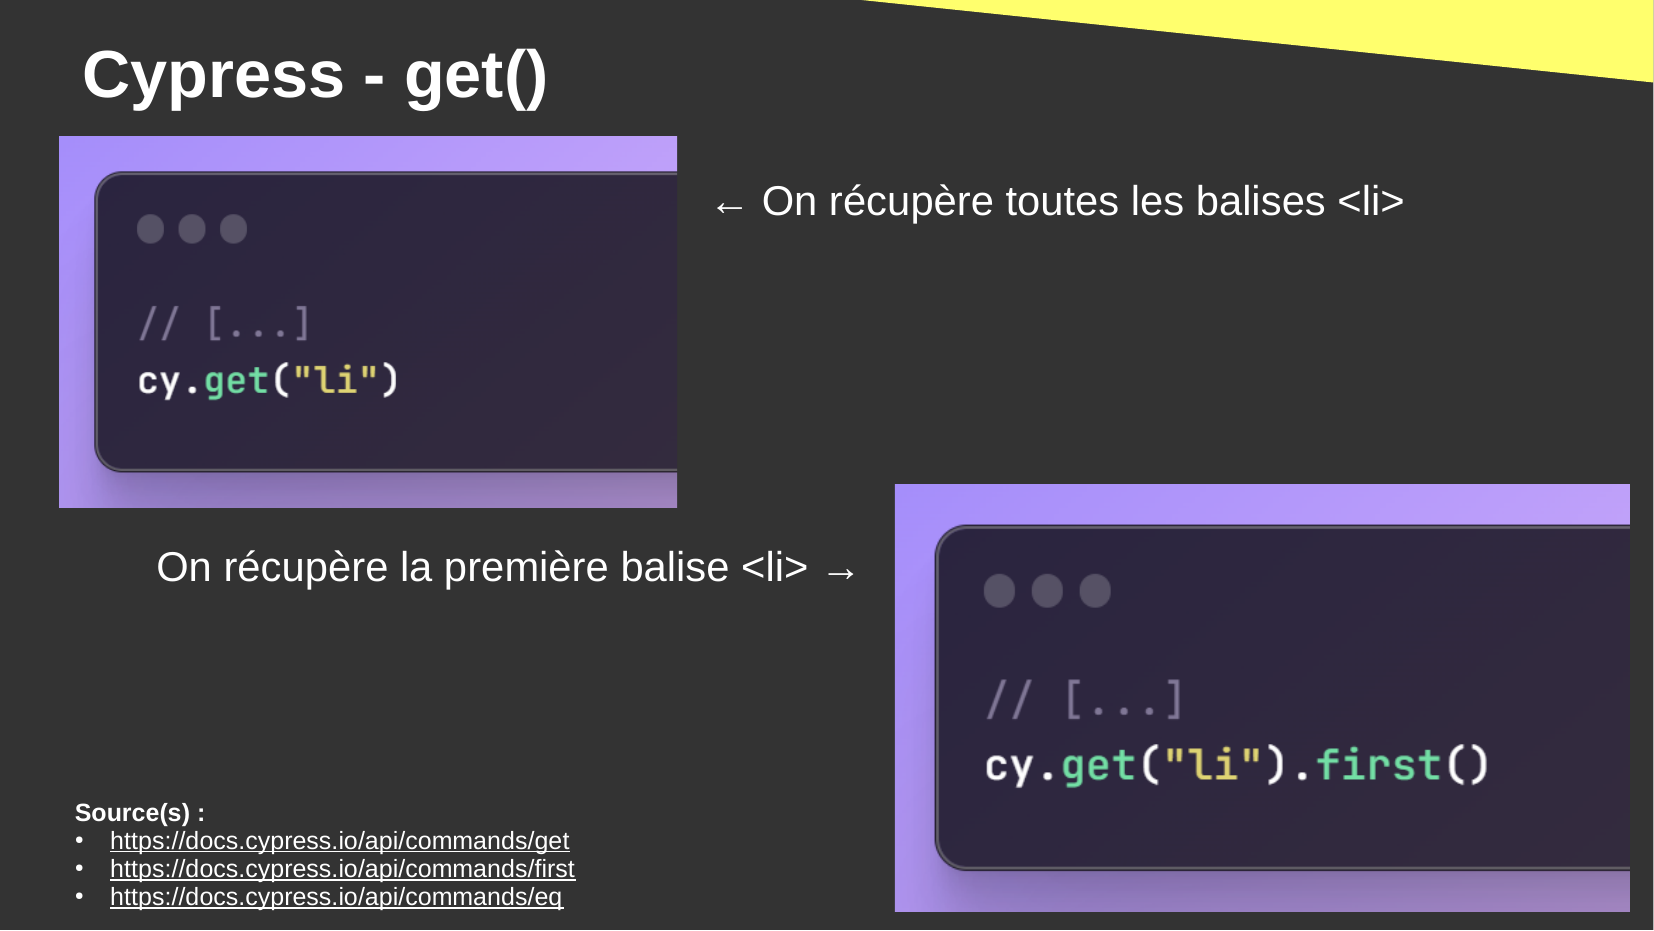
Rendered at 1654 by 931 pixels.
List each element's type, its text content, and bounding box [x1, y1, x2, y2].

picture [894, 484, 1630, 912]
title Cypress - get() [82, 37, 799, 114]
list ← On récupère toutes les balises <li> [708, 177, 1441, 237]
list On récupère la première balise <li> → [141, 543, 863, 626]
text_box [861, 0, 1654, 83]
picture [59, 136, 678, 508]
text_box Source(s) : https://docs.cypress.io/api/commands/get https://docs.cypress.io/api/commands/first https://docs.cypress.io/api/commands/eq [60, 791, 1546, 919]
